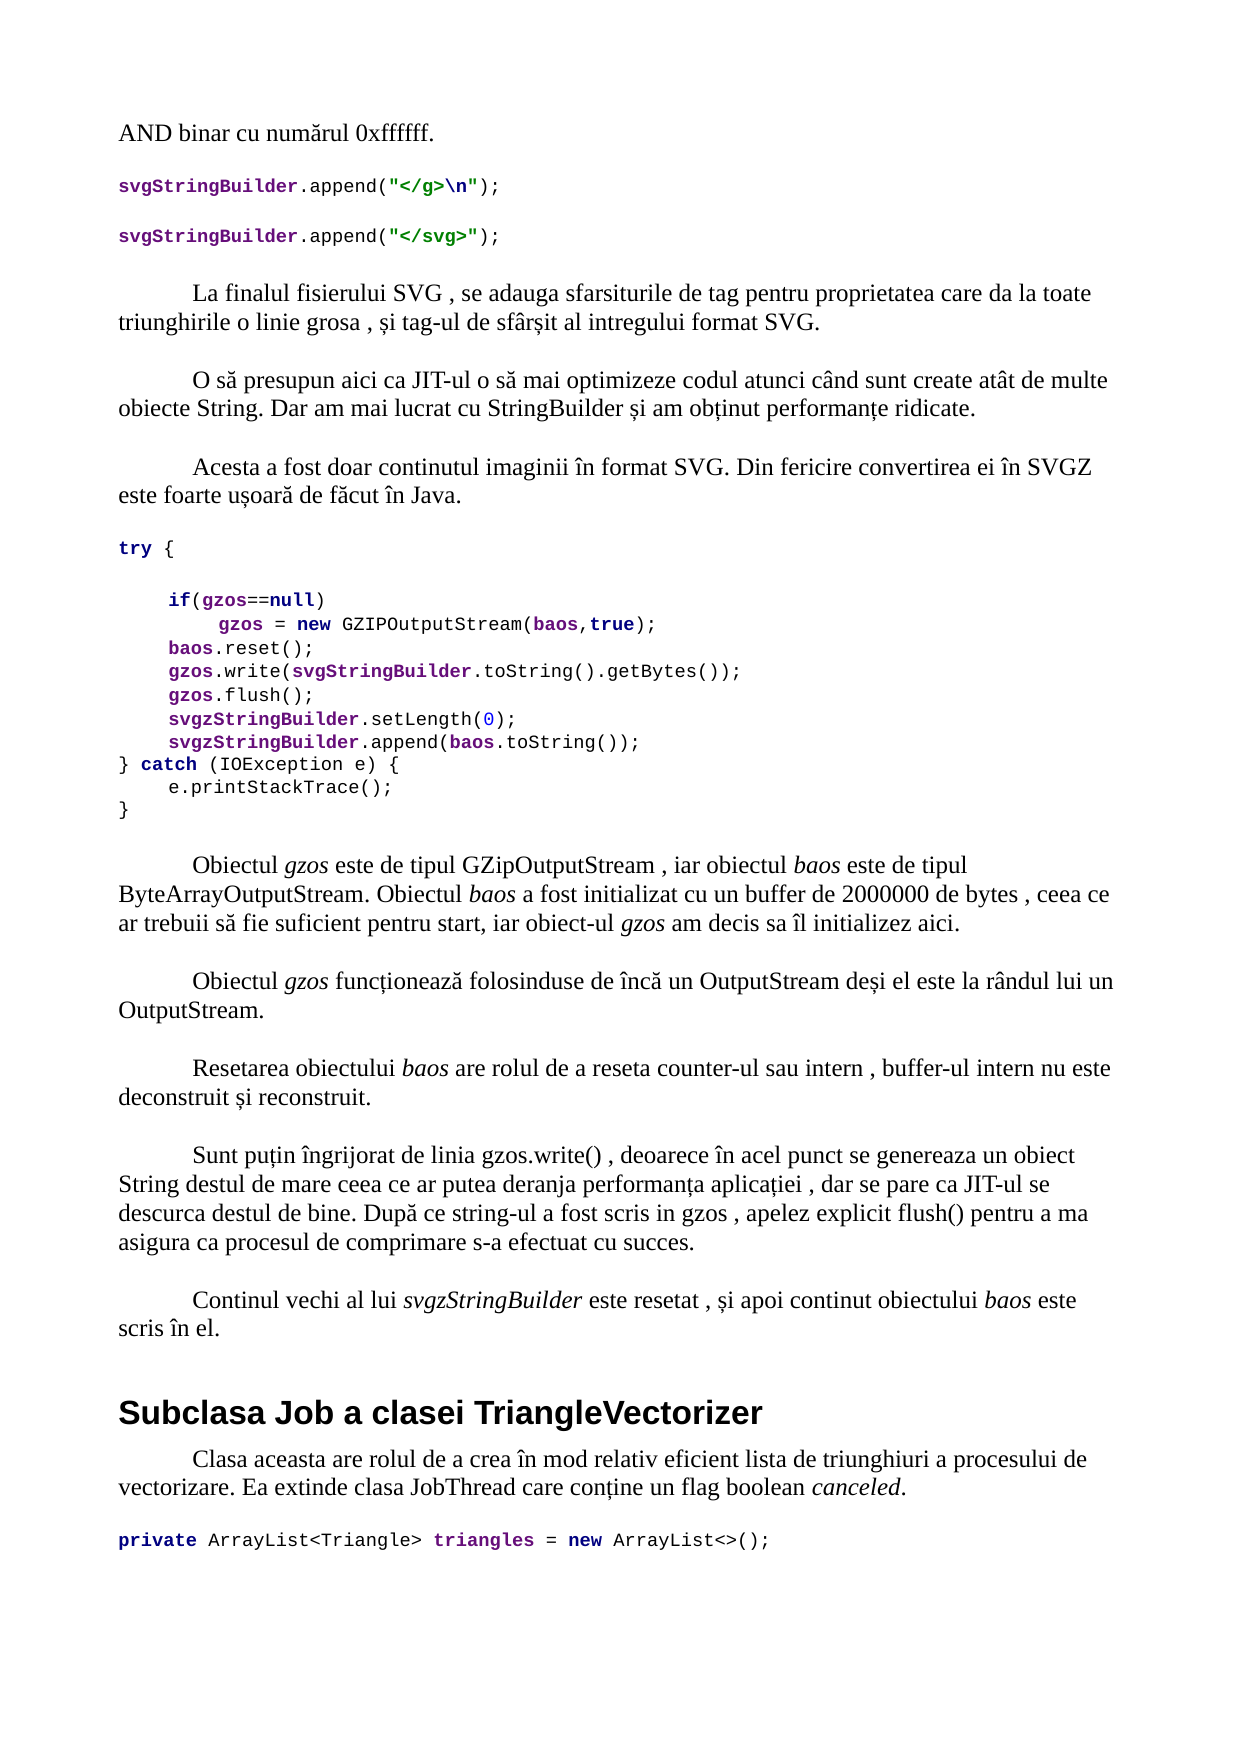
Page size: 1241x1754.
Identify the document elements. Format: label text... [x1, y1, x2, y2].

text La finalul fisierului SVG , se adauga sfarsiturile de tag pentru proprietatea care da la toate triunghirile o linie grosa , și tag-ul de sfârșit al intregului format SVG. [118, 278, 1122, 335]
text gzos = new GZIPOutputStream(baos,true); [118, 613, 1122, 637]
text e.printStackTrace(); [118, 776, 1122, 800]
text try { [118, 539, 1122, 560]
text Clasa aceasta are rolul de a crea în mod relativ eficient lista de triunghiuri a procesului de vectorizare. Ea extinde clasa JobThread care conține un flag boolean canceled. [118, 1444, 1122, 1501]
text if(gzos==null) [118, 589, 1122, 613]
text Resetarea obiectului baos are rolul de a reseta counter-ul sau intern , buffer-ul intern nu este deconstruit și reconstruit. [118, 1053, 1122, 1111]
text gzos.flush(); [118, 684, 1122, 708]
text gzos.write(svgStringBuilder.toString().getBytes()); [118, 660, 1122, 684]
text svgStringBuilder.append("</svg>"); [118, 227, 1122, 248]
text O să presupun aici ca JIT-ul o să mai optimizeze codul atunci când sunt create atât de multe obiecte String. Dar am mai lucrat cu StringBuilder și am obținut performanțe ridicate. [118, 365, 1122, 422]
text Continul vechi al lui svgzStringBuilder este resetat , și apoi continut obiectului baos este scris în el. [118, 1285, 1122, 1342]
subtitle Subclasa Job a clasei TriangleVectorizer [118, 1393, 1122, 1431]
text baos.reset(); [118, 637, 1122, 660]
text Obiectul gzos funcționează folosinduse de încă un OutputStream deși el este la rândul lui un OutputStream. [118, 966, 1122, 1024]
text } catch (IOException e) { [118, 755, 1122, 776]
text Acesta a fost doar continutul imaginii în format SVG. Din fericire convertirea ei în SVGZ este foarte ușoară de făcut în Java. [118, 452, 1122, 509]
text svgzStringBuilder.append(baos.toString()); [118, 731, 1122, 755]
text Obiectul gzos este de tipul GZipOutputStream , iar obiectul baos este de tipul ByteArrayOutputStream. Obiectul baos a fost initializat cu un buffer de 2000000 de bytes , ceea ce ar trebuii să fie suficient pentru start, iar obiect-ul gzos am decis sa îl initializez aici. [118, 851, 1122, 937]
text private ArrayList<Triangle> triangles = new ArrayList<>(); [118, 1531, 1122, 1552]
text svgzStringBuilder.setLength(0); [118, 708, 1122, 731]
text } [118, 800, 1122, 821]
text Sunt puțin îngrijorat de linia gzos.write() , deoarece în acel punct se genereaza un obiect String destul de mare ceea ce ar putea deranja performanța aplicației , dar se pare ca JIT-ul se descurca destul de bine. După ce string-ul a fost scris in gzos , apelez explicit flush() pentru a ma asigura ca procesul de comprimare s-a efectuat cu succes. [118, 1140, 1122, 1255]
text svgStringBuilder.append("</g>\n"); [118, 176, 1122, 198]
text AND binar cu numărul 0xffffff. [118, 118, 1122, 147]
